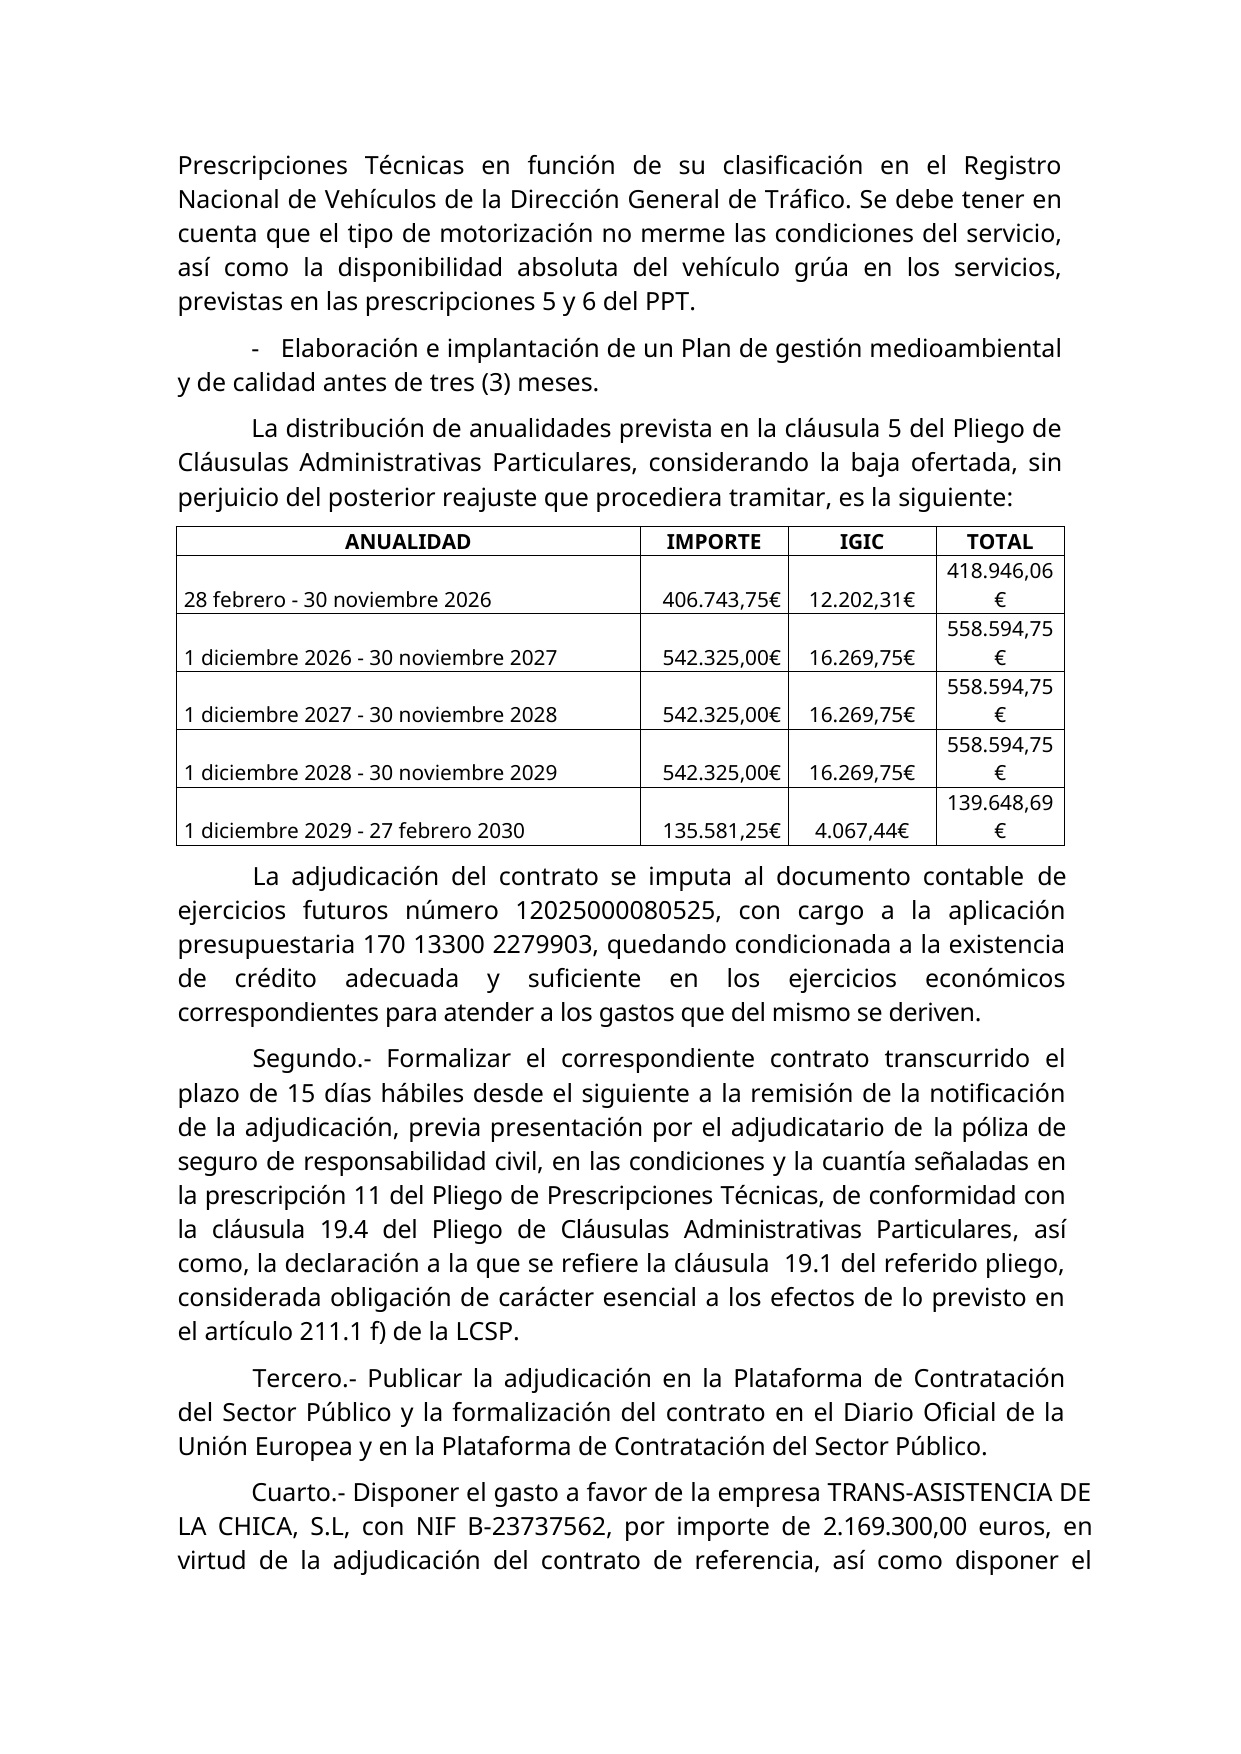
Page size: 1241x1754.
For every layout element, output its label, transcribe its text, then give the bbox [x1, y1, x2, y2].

table_cell 1 diciembre 2026 - 30 noviembre 2027 [177, 614, 640, 671]
table_cell 16.269,75€ [789, 614, 936, 671]
table_cell 558.594,75€ [937, 730, 1064, 787]
table_cell 542.325,00€ [641, 730, 788, 787]
list Elaboración e implantación de un Plan de gestión medioambiental y de calidad antes de tres (3) meses. [177, 330, 1063, 398]
table_cell 406.743,75€ [641, 556, 788, 613]
table_cell 139.648,69€ [937, 788, 1064, 845]
table_cell 542.325,00€ [641, 672, 788, 729]
table_cell 1 diciembre 2028 - 30 noviembre 2029 [177, 730, 640, 787]
text Cuarto.- Disponer el gasto a favor de la empresa TRANS-ASISTENCIA DE LA CHICA, S.L, con NIF B-23737562, por importe de 2.169.300,00 euros, en virtud de la adjudicación del contrato de referencia, así como disponer el [177, 1475, 1093, 1577]
table_header IMPORTE [641, 527, 788, 555]
table_cell 558.594,75€ [937, 614, 1064, 671]
table_cell 16.269,75€ [789, 672, 936, 729]
table_header ANUALIDAD [177, 527, 640, 555]
text Tercero.- Publicar la adjudicación en la Plataforma de Contratación del Sector Público y la formalización del contrato en el Diario Oficial de la Unión Europea y en la Plataforma de Contratación del Sector Público. [177, 1360, 1066, 1462]
table_cell 135.581,25€ [641, 788, 788, 845]
table_cell 1 diciembre 2029 - 27 febrero 2030 [177, 788, 640, 845]
table_cell 4.067,44€ [789, 788, 936, 845]
table_cell 16.269,75€ [789, 730, 936, 787]
list Prescripciones Técnicas en función de su clasificación en el Registro Nacional de Vehículos de la Dirección General de Tráfico. Se debe tener en cuenta que el tipo de motorización no merme las condiciones del servicio, así como la disponibilidad absoluta del vehículo grúa en los servicios, previstas en las prescripciones 5 y 6 del PPT. [177, 148, 1063, 318]
table_cell 418.946,06€ [937, 556, 1064, 613]
table_header TOTAL [937, 527, 1064, 555]
table_cell 558.594,75€ [937, 672, 1064, 729]
text La distribución de anualidades prevista en la cláusula 5 del Pliego de Cláusulas Administrativas Particulares, considerando la baja ofertada, sin perjuicio del posterior reajuste que procediera tramitar, es la siguiente: [177, 411, 1063, 513]
text Segundo.- Formalizar el correspondiente contrato transcurrido el plazo de 15 días hábiles desde el siguiente a la remisión de la notificación de la adjudicación, previa presentación por el adjudicatario de la póliza de seguro de responsabilidad civil, en las condiciones y la cuantía señaladas en la prescripción 11 del Pliego de Prescripciones Técnicas, de conformidad con la cláusula 19.4 del Pliego de Cláusulas Administrativas Particulares, así como, la declaración a la que se refiere la cláusula 19.1 del referido pliego, considerada obligación de carácter esencial a los efectos de lo previsto en el artículo 211.1 f) de la LCSP. [177, 1041, 1066, 1348]
text La adjudicación del contrato se imputa al documento contable de ejercicios futuros número 12025000080525, con cargo a la aplicación presupuestaria 170 13300 2279903, quedando condicionada a la existencia de crédito adecuada y suficiente en los ejercicios económicos correspondientes para atender a los gastos que del mismo se deriven. [177, 858, 1067, 1029]
table_cell 28 febrero - 30 noviembre 2026 [177, 556, 640, 613]
table_cell 542.325,00€ [641, 614, 788, 671]
table_cell 12.202,31€ [789, 556, 936, 613]
table_cell 1 diciembre 2027 - 30 noviembre 2028 [177, 672, 640, 729]
table_header IGIC [789, 527, 936, 555]
